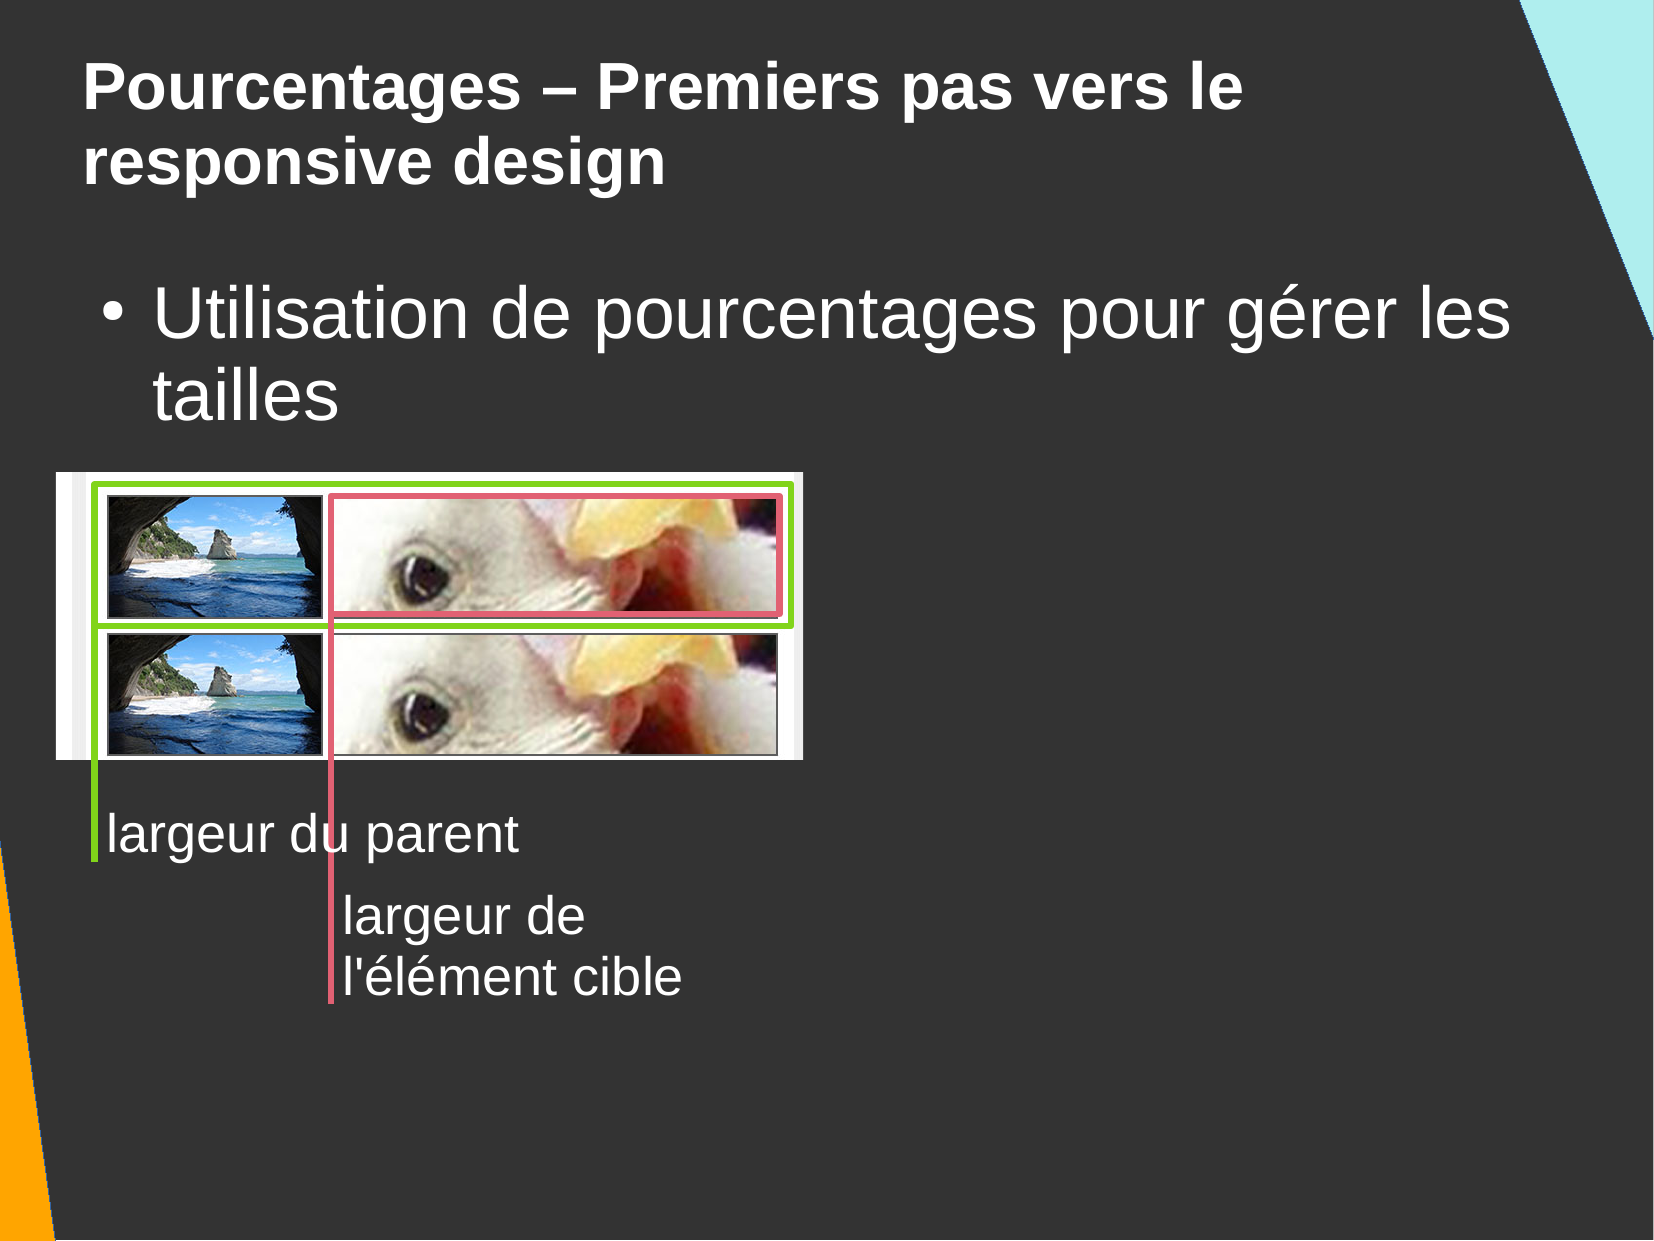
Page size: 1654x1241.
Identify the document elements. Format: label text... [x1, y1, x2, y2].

text_box [0, 840, 56, 1241]
title largeur de l'élément cible [342, 885, 756, 1007]
picture [98, 629, 328, 760]
picture [55, 472, 804, 760]
picture [98, 487, 788, 623]
list Utilisation de pourcentages pour gérer les tailles [82, 271, 1595, 438]
text_box [1519, 0, 1654, 340]
title largeur du parent [106, 803, 524, 875]
title Pourcentages – Premiers pas vers le responsive design [82, 49, 1571, 199]
picture [334, 499, 776, 611]
